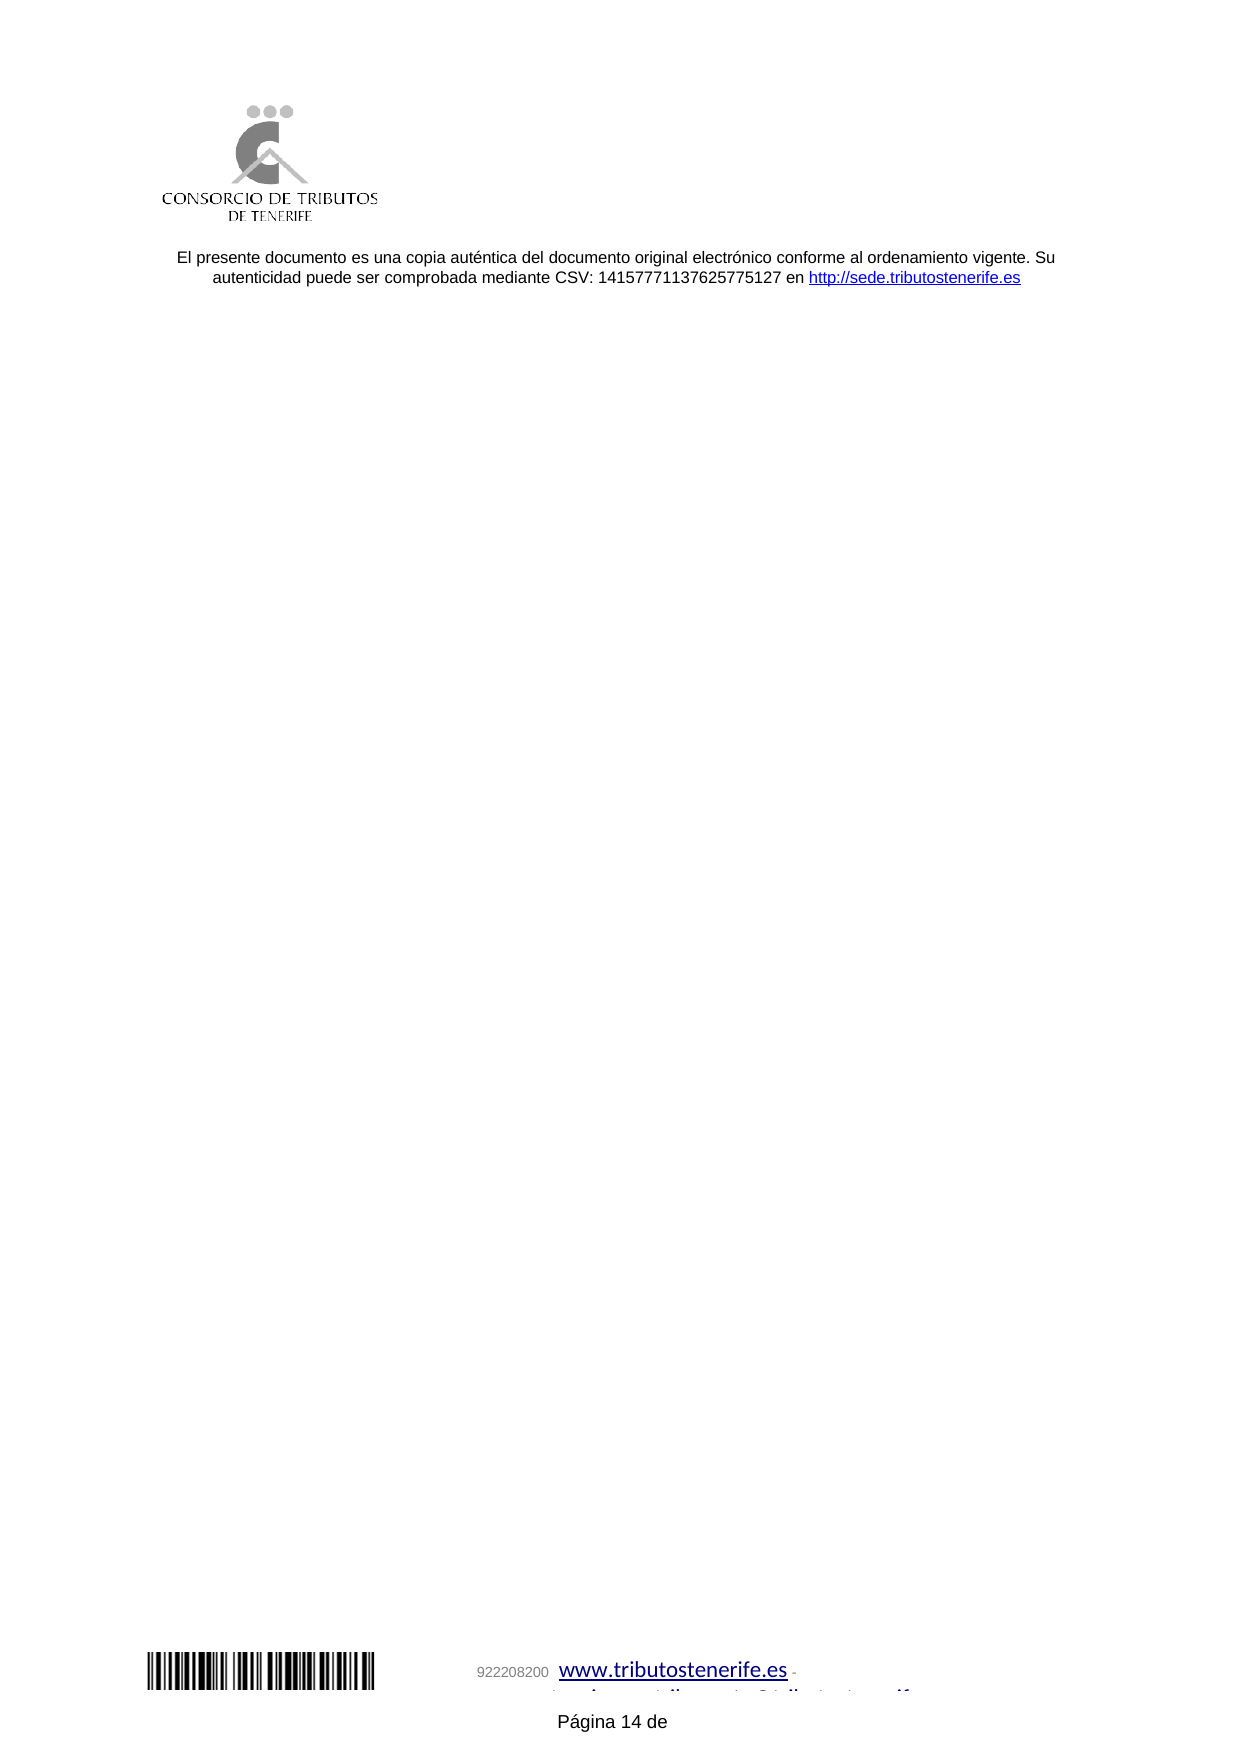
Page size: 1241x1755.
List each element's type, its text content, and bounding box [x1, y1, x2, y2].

text El presente documento es una copia auténtica del documento original electrónico conforme al ordenamiento vigente. Su autenticidad puede ser comprobada mediante CSV: 14157771137625775127 en http://sede.tributostenerife.es [177, 248, 1076, 287]
